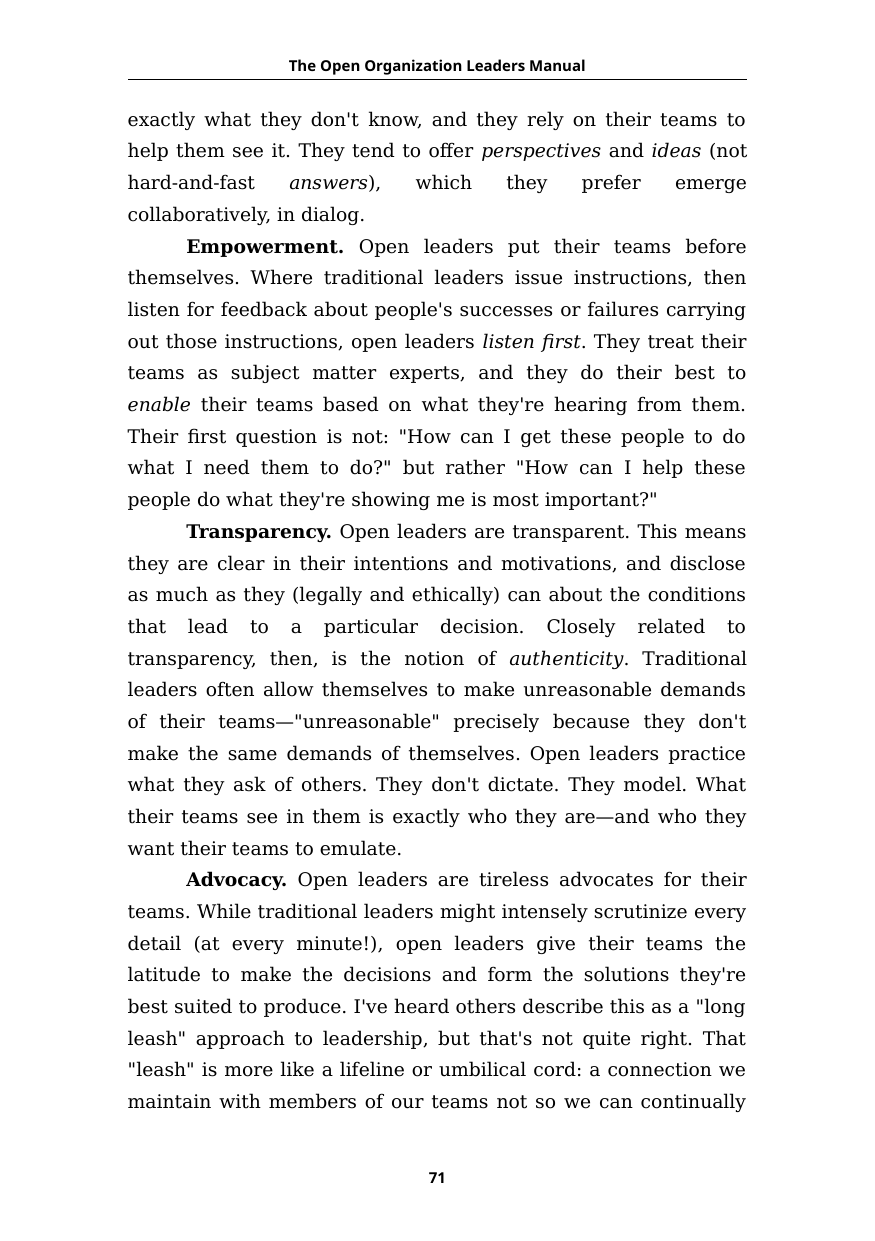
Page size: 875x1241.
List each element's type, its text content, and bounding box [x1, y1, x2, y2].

text Transparency. Open leaders are transparent. This means they are clear in their intentions and motivations, and disclose as much as they (legally and ethically) can about the conditions that lead to a particular decision. Closely related to transparency, then, is the notion of authenticity. Traditional leaders often allow themselves to make unreasonable demands of their teams—"unreasonable" precisely because they don't make the same demands of themselves. Open leaders practice what they ask of others. They don't dictate. They model. What their teams see in them is exactly who they are—and who they want their teams to emulate. [127, 521, 747, 859]
text Empowerment. Open leaders put their teams before themselves. Where traditional leaders issue instructions, then listen for feedback about people's successes or failures carrying out those instructions, open leaders listen first. They treat their teams as subject matter experts, and they do their best to enable their teams based on what they're hearing from them. Their first question is not: "How can I get these people to do what I need them to do?" but rather "How can I help these people do what they're showing me is most important?" [127, 235, 747, 511]
text Advocacy. Open leaders are tireless advocates for their teams. While traditional leaders might intensely scrutinize every detail (at every minute!), open leaders give their teams the latitude to make the decisions and form the solutions they're best suited to produce. I've heard others describe this as a "long leash" approach to leadership, but that's not quite right. That "leash" is more like a lifeline or umbilical cord: a connection we maintain with members of our teams not so we can continually [127, 869, 747, 1113]
text exactly what they don't know, and they rely on their teams to help them see it. They tend to offer perspectives and ideas (not hard-and-fast answers), which they prefer emerge collaboratively, in dialog. [127, 109, 747, 226]
